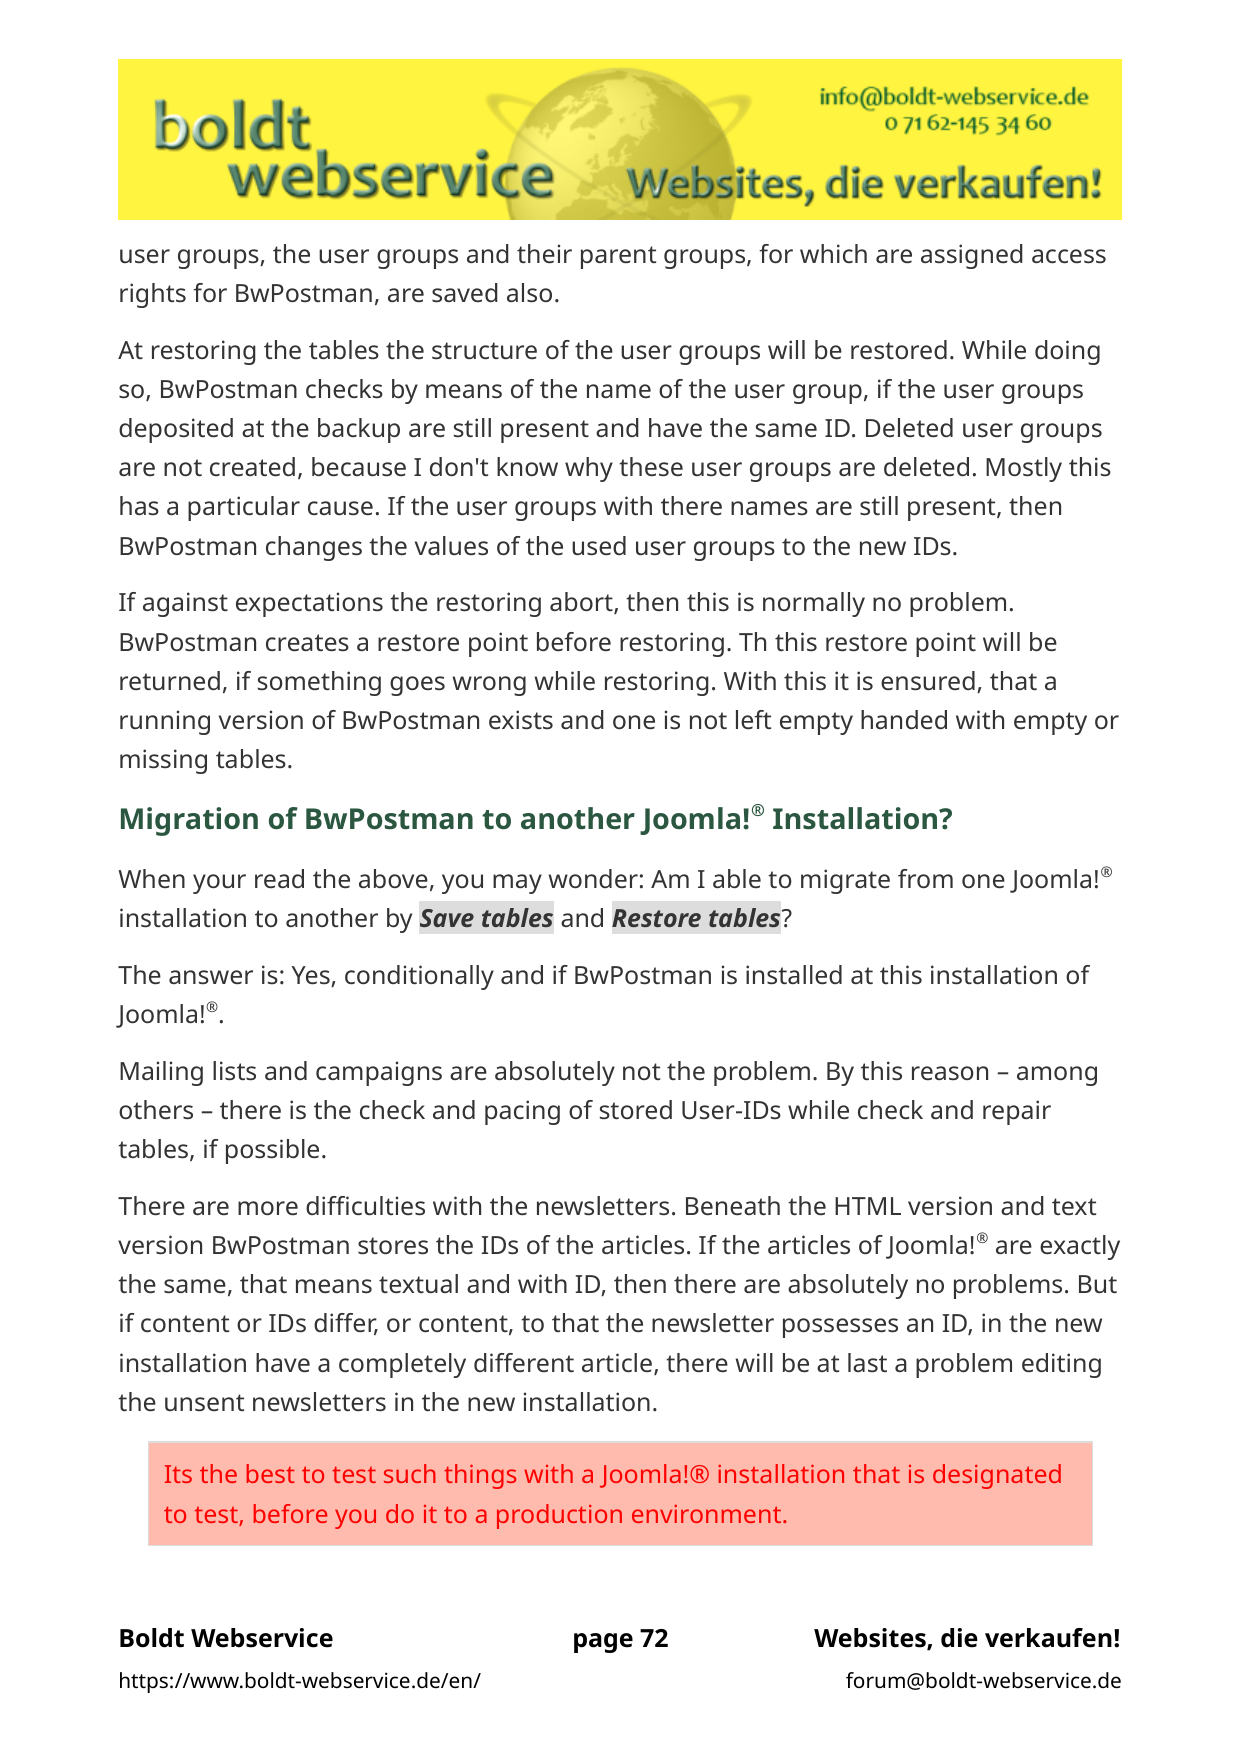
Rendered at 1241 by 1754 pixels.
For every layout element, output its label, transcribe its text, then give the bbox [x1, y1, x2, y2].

subtitle Migration of BwPostman to another Joomla!® Installation? [118, 798, 1122, 838]
text There are more difficulties with the newsletters. Beneath the HTML version and text version BwPostman stores the IDs of the articles. If the articles of Joomla!® are exactly the same, that means textual and with ID, then there are absolutely no problems. But if content or IDs differ, or content, to that the newsletter possesses an ID, in the new installation have a completely different article, there will be at last a problem editing the unsent newsletters in the new installation. [118, 1189, 1122, 1418]
text At restoring the tables the structure of the user groups will be restored. While doing so, BwPostman checks by means of the name of the user group, if the user groups deposited at the backup are still present and have the same ID. Deleted user groups are not created, because I don't know why these user groups are deleted. Mostly this has a particular cause. If the user groups with there names are still present, then BwPostman changes the values of the used user groups to the new IDs. [118, 332, 1122, 562]
text user groups, the user groups and their parent groups, for which are assigned access rights for BwPostman, are saved also. [118, 236, 1122, 309]
text Its the best to test such things with a Joomla!® installation that is designated to test, before you do it to a production environment. [149, 1443, 1092, 1545]
text The answer is: Yes, conditionally and if BwPostman is installed at this installation of Joomla!®. [118, 957, 1122, 1031]
picture [118, 59, 1123, 220]
text Mailing lists and campaigns are absolutely not the problem. By this reason – among others – there is the check and pacing of stored User-IDs while check and repair tables, if possible. [118, 1053, 1122, 1166]
text If against expectations the restoring abort, then this is normally no problem. BwPostman creates a restore point before restoring. Th this restore point will be returned, if something goes wrong while restoring. With this it is ensured, that a running version of BwPostman exists and one is not left empty handed with empty or missing tables. [118, 585, 1122, 776]
text When your read the above, you may wonder: Am I able to migrate from one Joomla!® installation to another by Save tables and Restore tables? [118, 861, 1122, 934]
